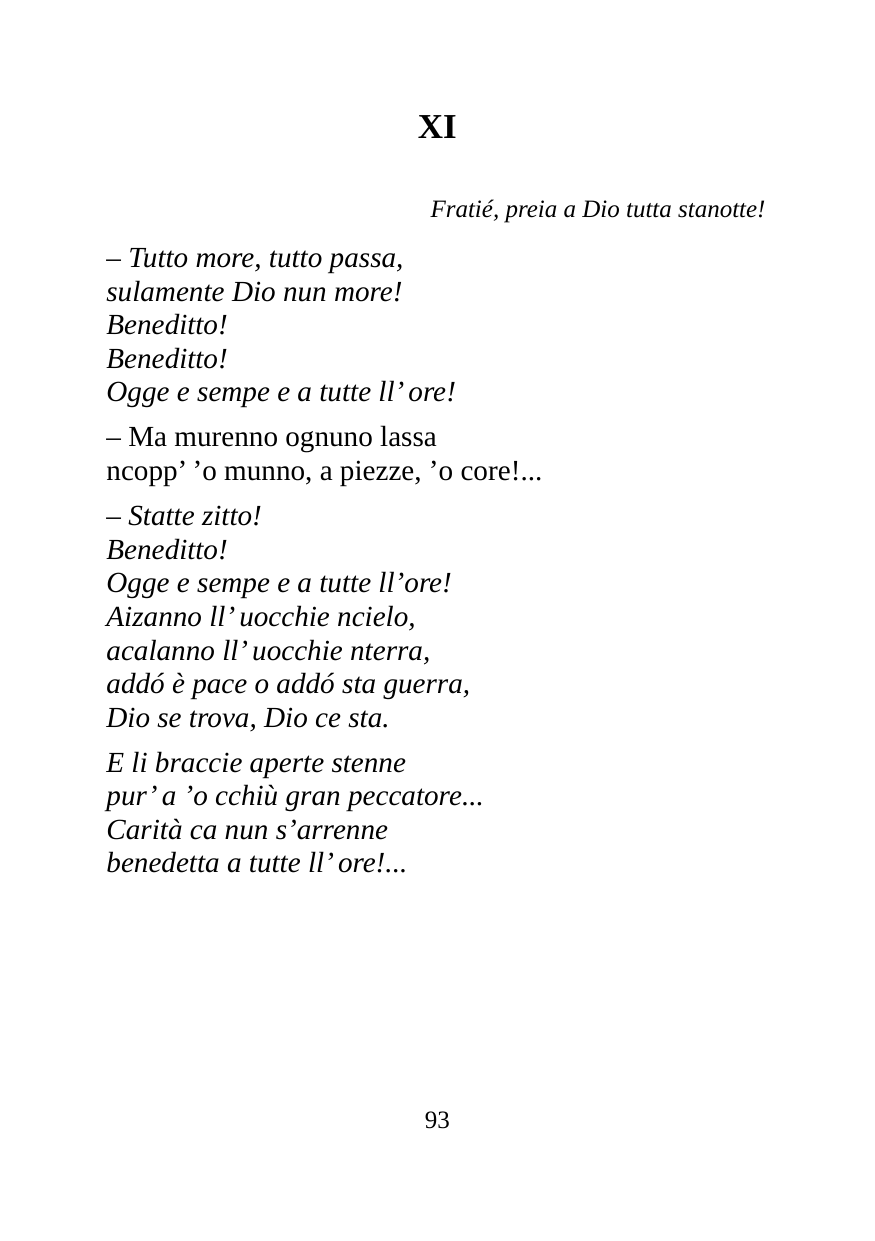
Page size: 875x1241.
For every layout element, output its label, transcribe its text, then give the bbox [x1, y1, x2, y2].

text Ogge e sempe e a tutte ll’ore! [106, 566, 768, 599]
subtitle Fratié, preia a Dio tutta stanotte! [106, 194, 768, 222]
subtitle XI [106, 106, 768, 146]
text addó è pace o addó sta guerra, [106, 666, 768, 700]
text benedetta a tutte ll’ ore!... [106, 846, 768, 879]
text Beneditto! [106, 307, 768, 341]
text – Ma murenno ognuno lassa [106, 419, 768, 453]
text Dio se trova, Dio ce sta. [106, 700, 768, 733]
text Beneditto! [106, 532, 768, 566]
text E li braccie aperte stenne [106, 745, 768, 778]
text acalanno ll’ uocchie nterra, [106, 633, 768, 666]
text Ogge e sempe e a tutte ll’ ore! [106, 374, 768, 408]
text pur’ a ’o cchiù gran peccatore... [106, 778, 768, 812]
text Aizanno ll’ uocchie ncielo, [106, 599, 768, 633]
text ncopp’ ’o munno, a piezze, ’o core!... [106, 453, 768, 487]
text Carità ca nun s’arrenne [106, 812, 768, 846]
text sulamente Dio nun more! [106, 274, 768, 307]
text Beneditto! [106, 341, 768, 374]
text – Statte zitto! [106, 498, 768, 532]
text – Tutto more, tutto passa, [106, 240, 768, 274]
